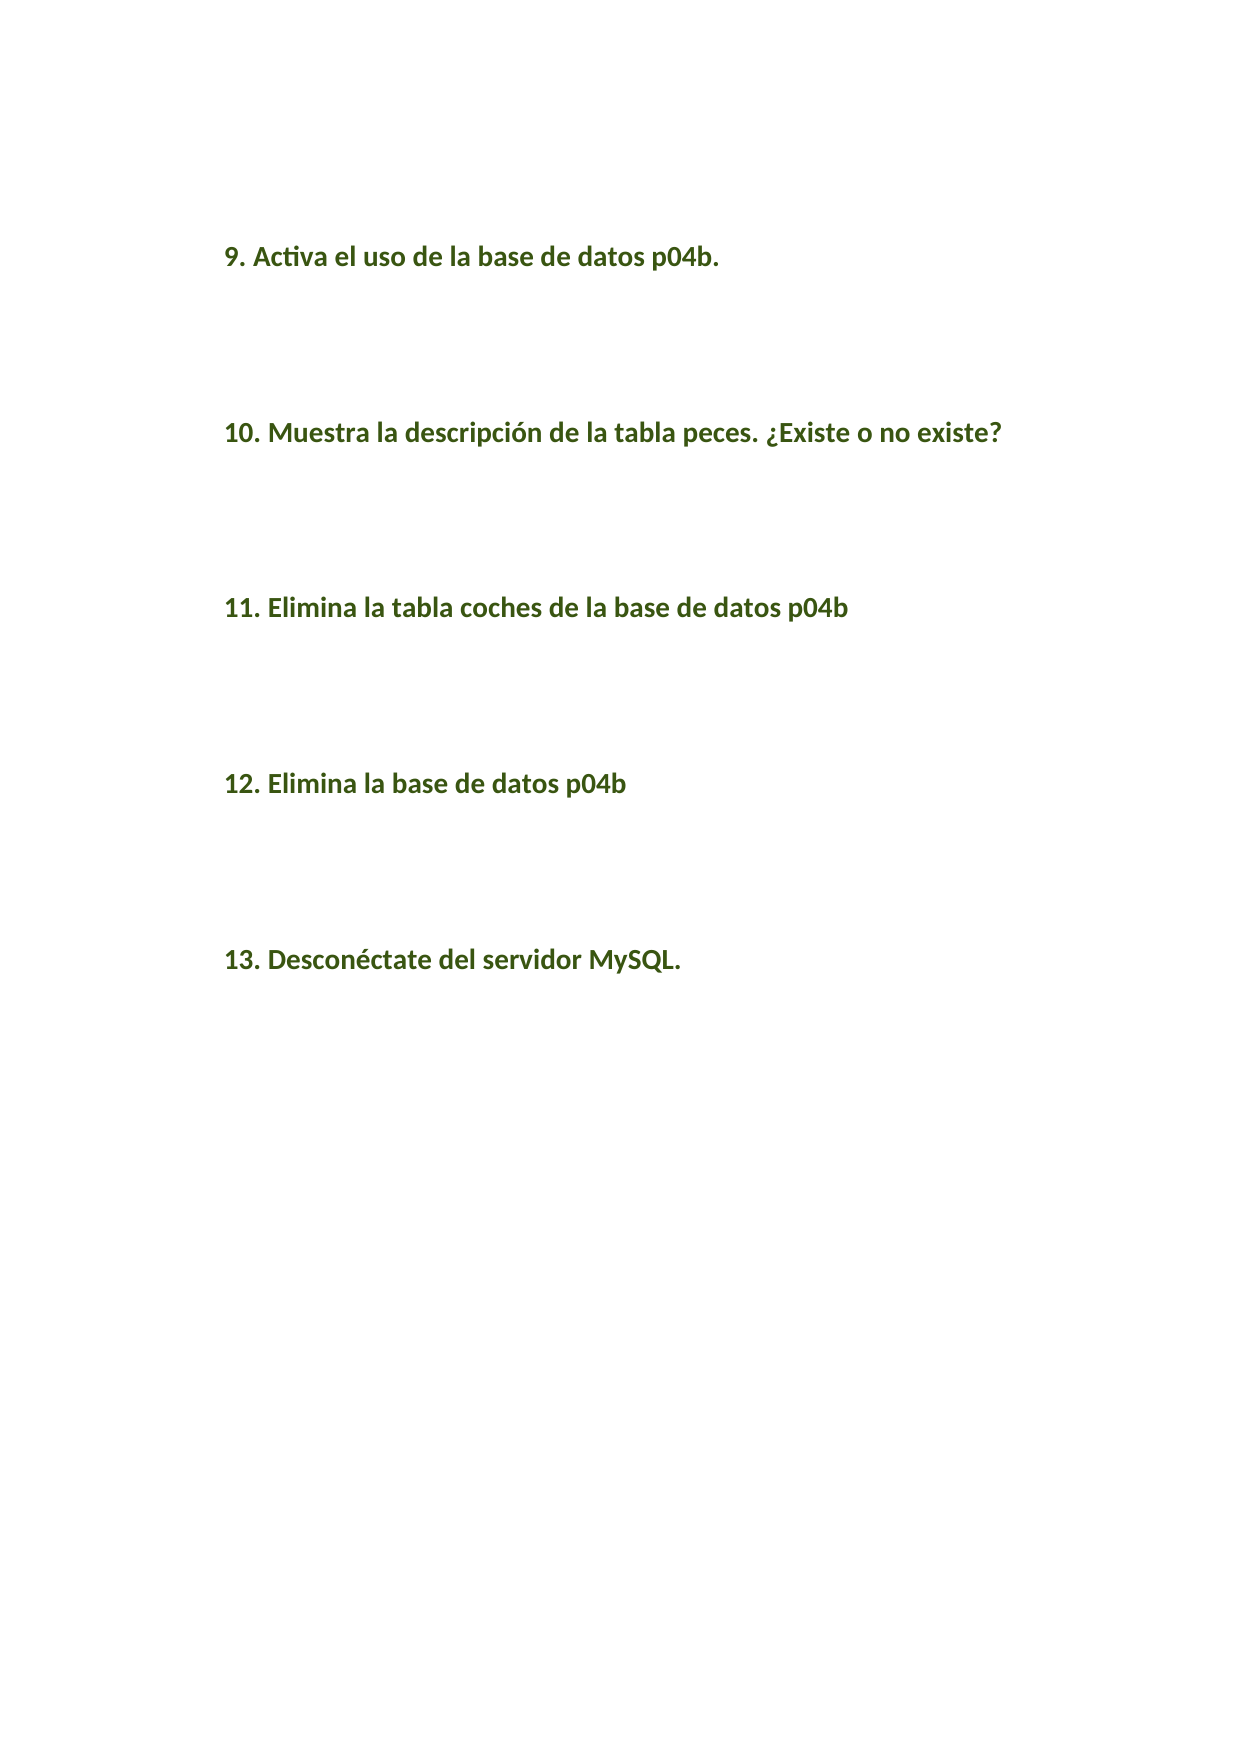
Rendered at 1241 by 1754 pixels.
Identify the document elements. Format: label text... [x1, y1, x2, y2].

text 9. Activa el uso de la base de datos p04b. [224, 238, 1090, 273]
text 11. Elimina la tabla coches de la base de datos p04b [224, 589, 1090, 625]
text 10. Muestra la descripción de la tabla peces. ¿Existe o no existe? [224, 414, 1090, 449]
text 13. Desconéctate del servidor MySQL. [224, 941, 1090, 977]
text 12. Elimina la base de datos p04b [224, 765, 1090, 801]
